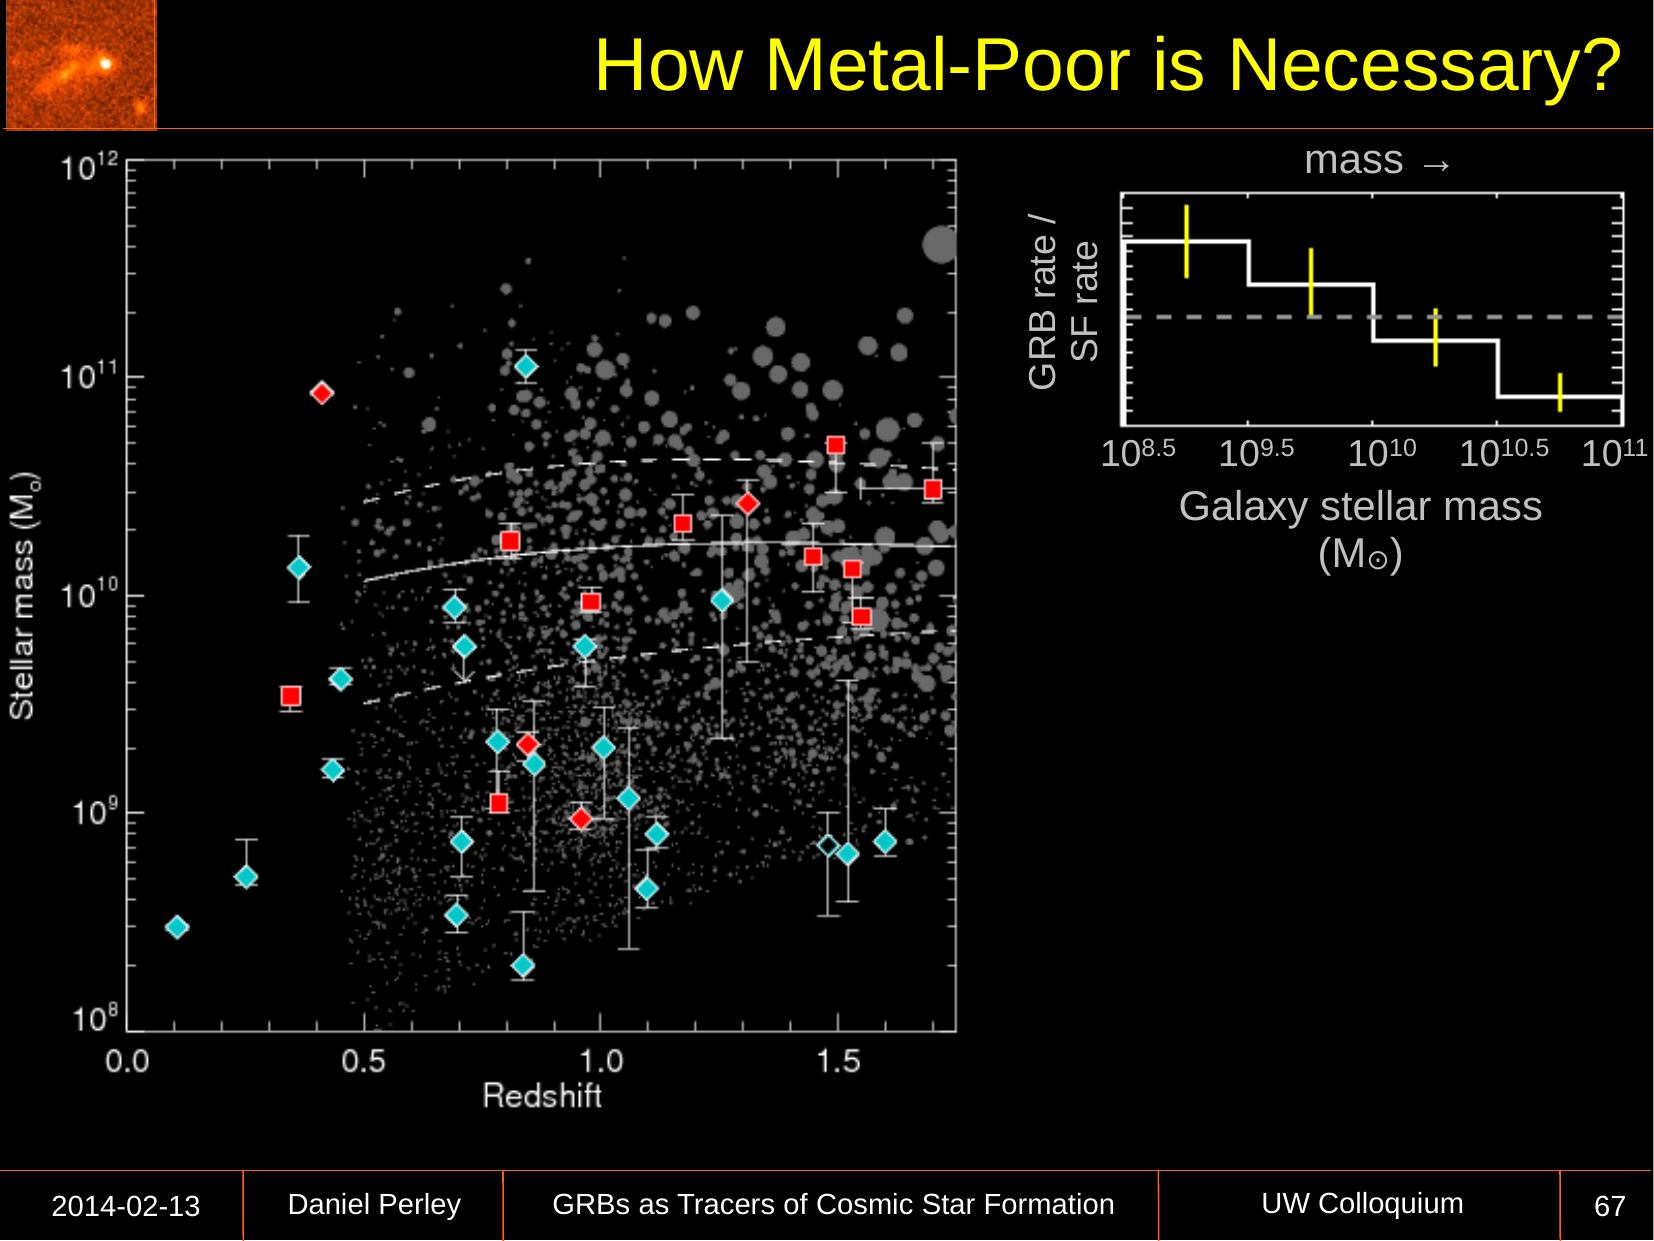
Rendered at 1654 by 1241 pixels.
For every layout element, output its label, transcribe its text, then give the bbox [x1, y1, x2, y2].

text_box mass → [1279, 128, 1494, 190]
text_box 108.5 109.5 1010 1010.5 1011 [1079, 422, 1654, 487]
title How Metal-Poor is Necessary? [187, 21, 1624, 108]
text_box GRB rate / SF rate [1010, 189, 1116, 415]
text_box Galaxy stellar mass (M⊙) [1117, 475, 1605, 595]
picture [1112, 186, 1638, 422]
picture [0, 145, 976, 1121]
picture [7, 0, 154, 128]
